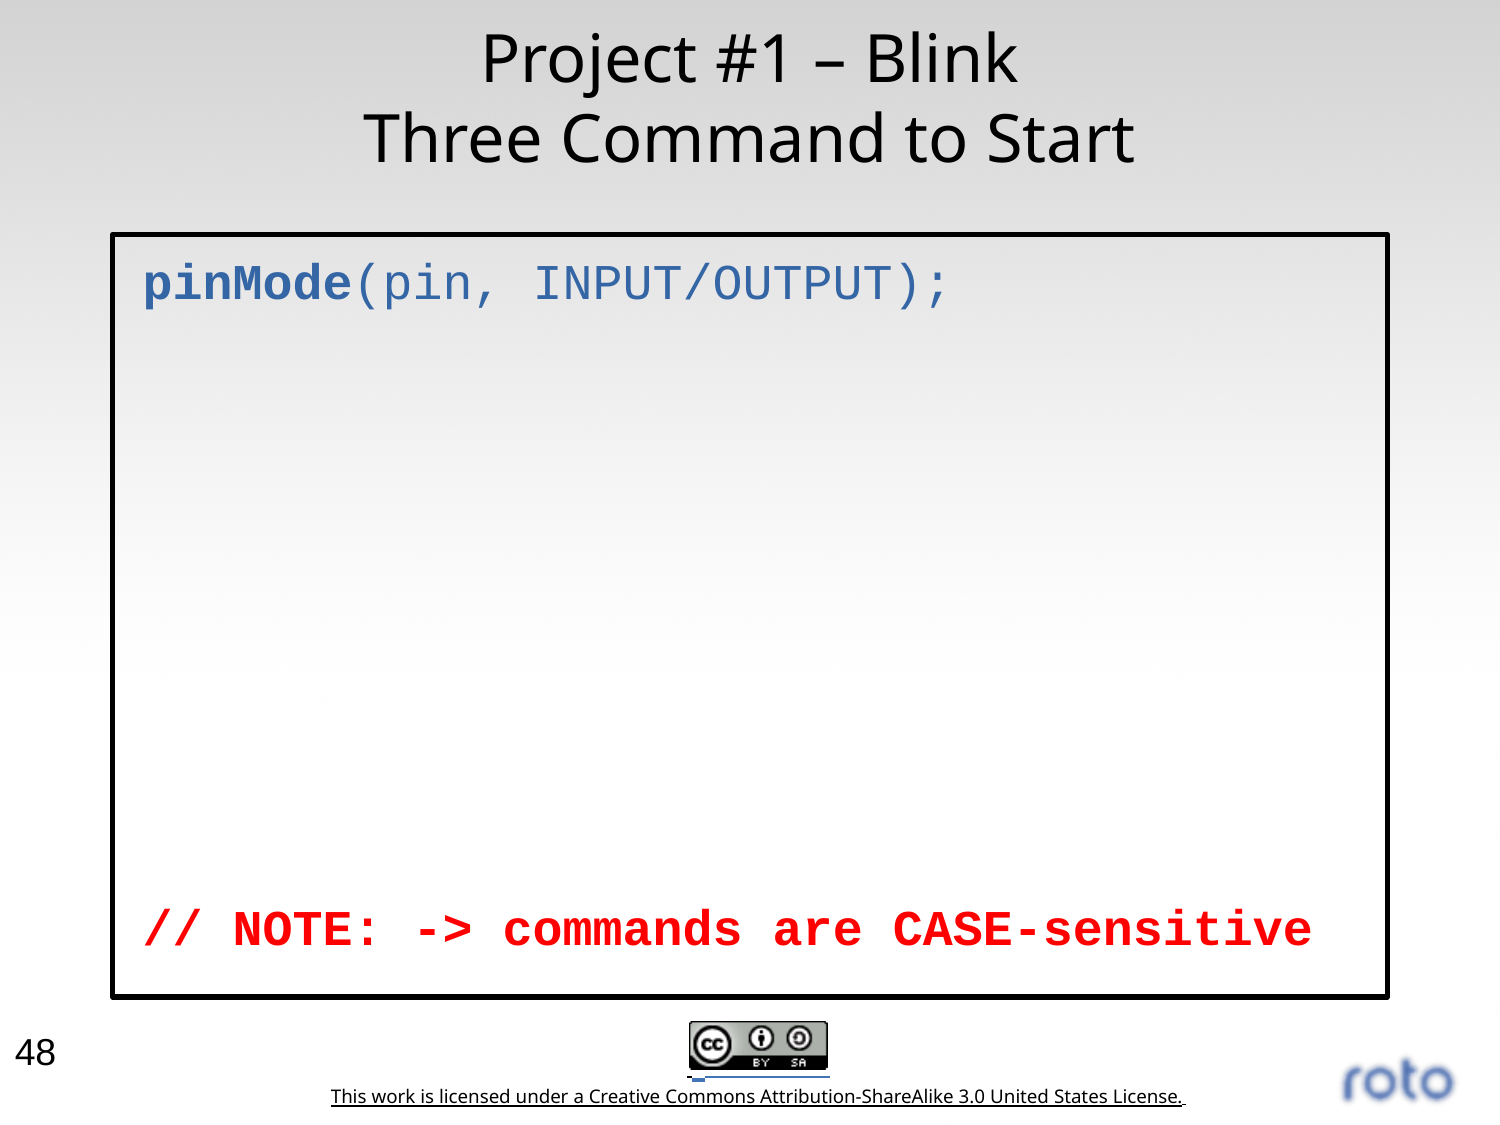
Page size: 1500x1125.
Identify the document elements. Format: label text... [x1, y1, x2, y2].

picture [0, 0, 1500, 1125]
title Project #1 – Blink Three Command to Start [112, 2, 1388, 190]
list pinMode(pin, INPUT/OUTPUT); // NOTE: -> commands are CASE-sensitive [112, 234, 1388, 998]
